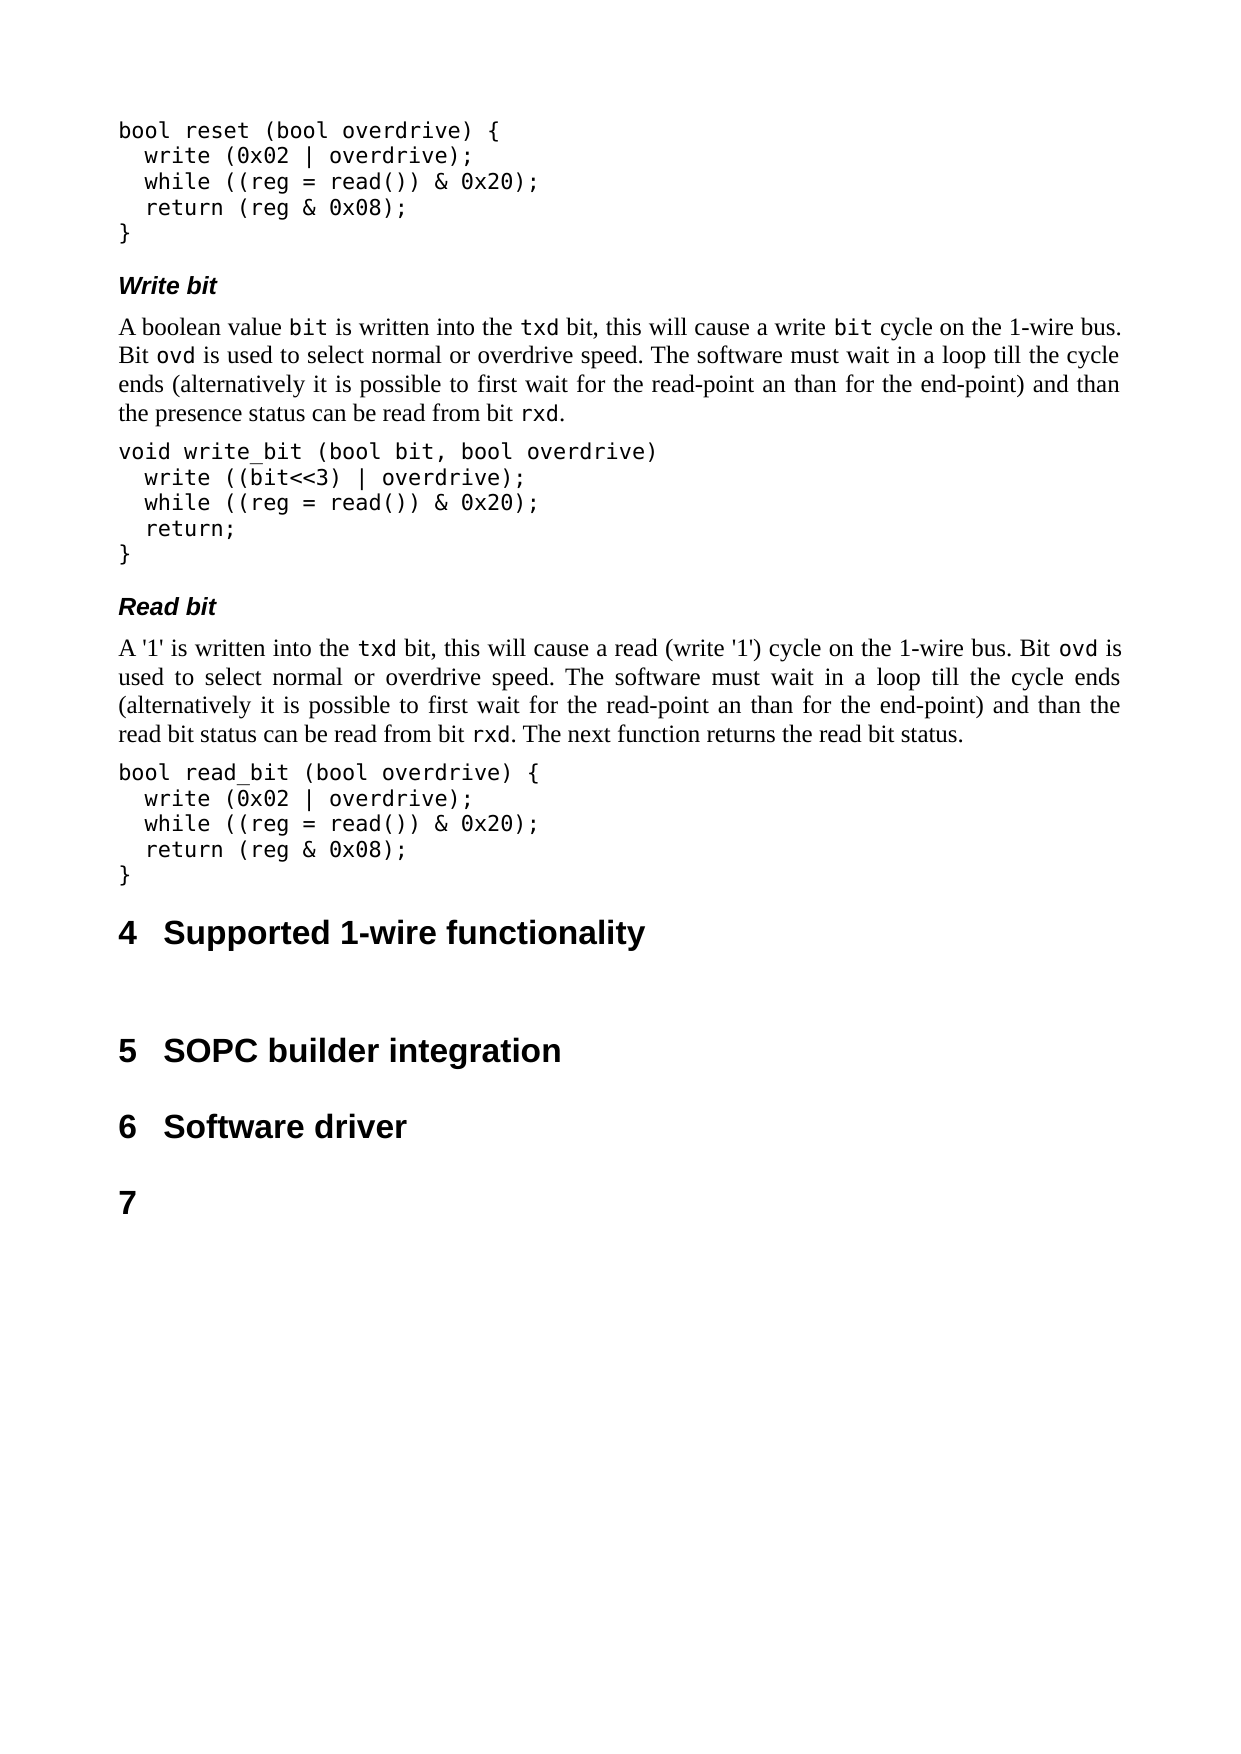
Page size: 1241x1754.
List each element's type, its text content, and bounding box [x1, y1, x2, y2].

text while ((reg = read()) & 0x20); [118, 490, 1122, 516]
subtitle Supported 1-wire functionality [118, 913, 1122, 952]
text while ((reg = read()) & 0x20); [118, 169, 1122, 195]
text return; [118, 516, 1122, 541]
text } [118, 862, 1122, 888]
text return (reg & 0x08); [118, 195, 1122, 220]
text } [118, 220, 1122, 246]
text A boolean value bit is written into the txd bit, this will cause a write bit cycle on the 1-wire bus. Bit ovd is used to select normal or overdrive speed. The software must wait in a loop till the cycle ends (alternatively it is possible to first wait for the read-point an than for the end-point) and than the presence status can be read from bit rxd. [118, 312, 1122, 427]
subtitle SOPC builder integration [118, 1030, 1122, 1069]
text } [118, 541, 1122, 567]
subtitle Read bit [118, 592, 1122, 620]
text while ((reg = read()) & 0x20); [118, 811, 1122, 837]
text write (0x02 | overdrive); [118, 144, 1122, 169]
text void write_bit (bool bit, bool overdrive) [118, 439, 1122, 465]
text write (0x02 | overdrive); [118, 786, 1122, 811]
text bool reset (bool overdrive) { [118, 118, 1122, 144]
text A '1' is written into the txd bit, this will cause a read (write '1') cycle on the 1-wire bus. Bit ovd is used to select normal or overdrive speed. The software must wait in a loop till the cycle ends (alternatively it is possible to first wait for the read-point an than for the end-point) and than the read bit status can be read from bit rxd. The next function returns the read bit status. [118, 633, 1122, 748]
subtitle Write bit [118, 271, 1122, 299]
subtitle Software driver [118, 1107, 1122, 1145]
text write ((bit<<3) | overdrive); [118, 465, 1122, 490]
text bool read_bit (bool overdrive) { [118, 760, 1122, 786]
text return (reg & 0x08); [118, 837, 1122, 862]
